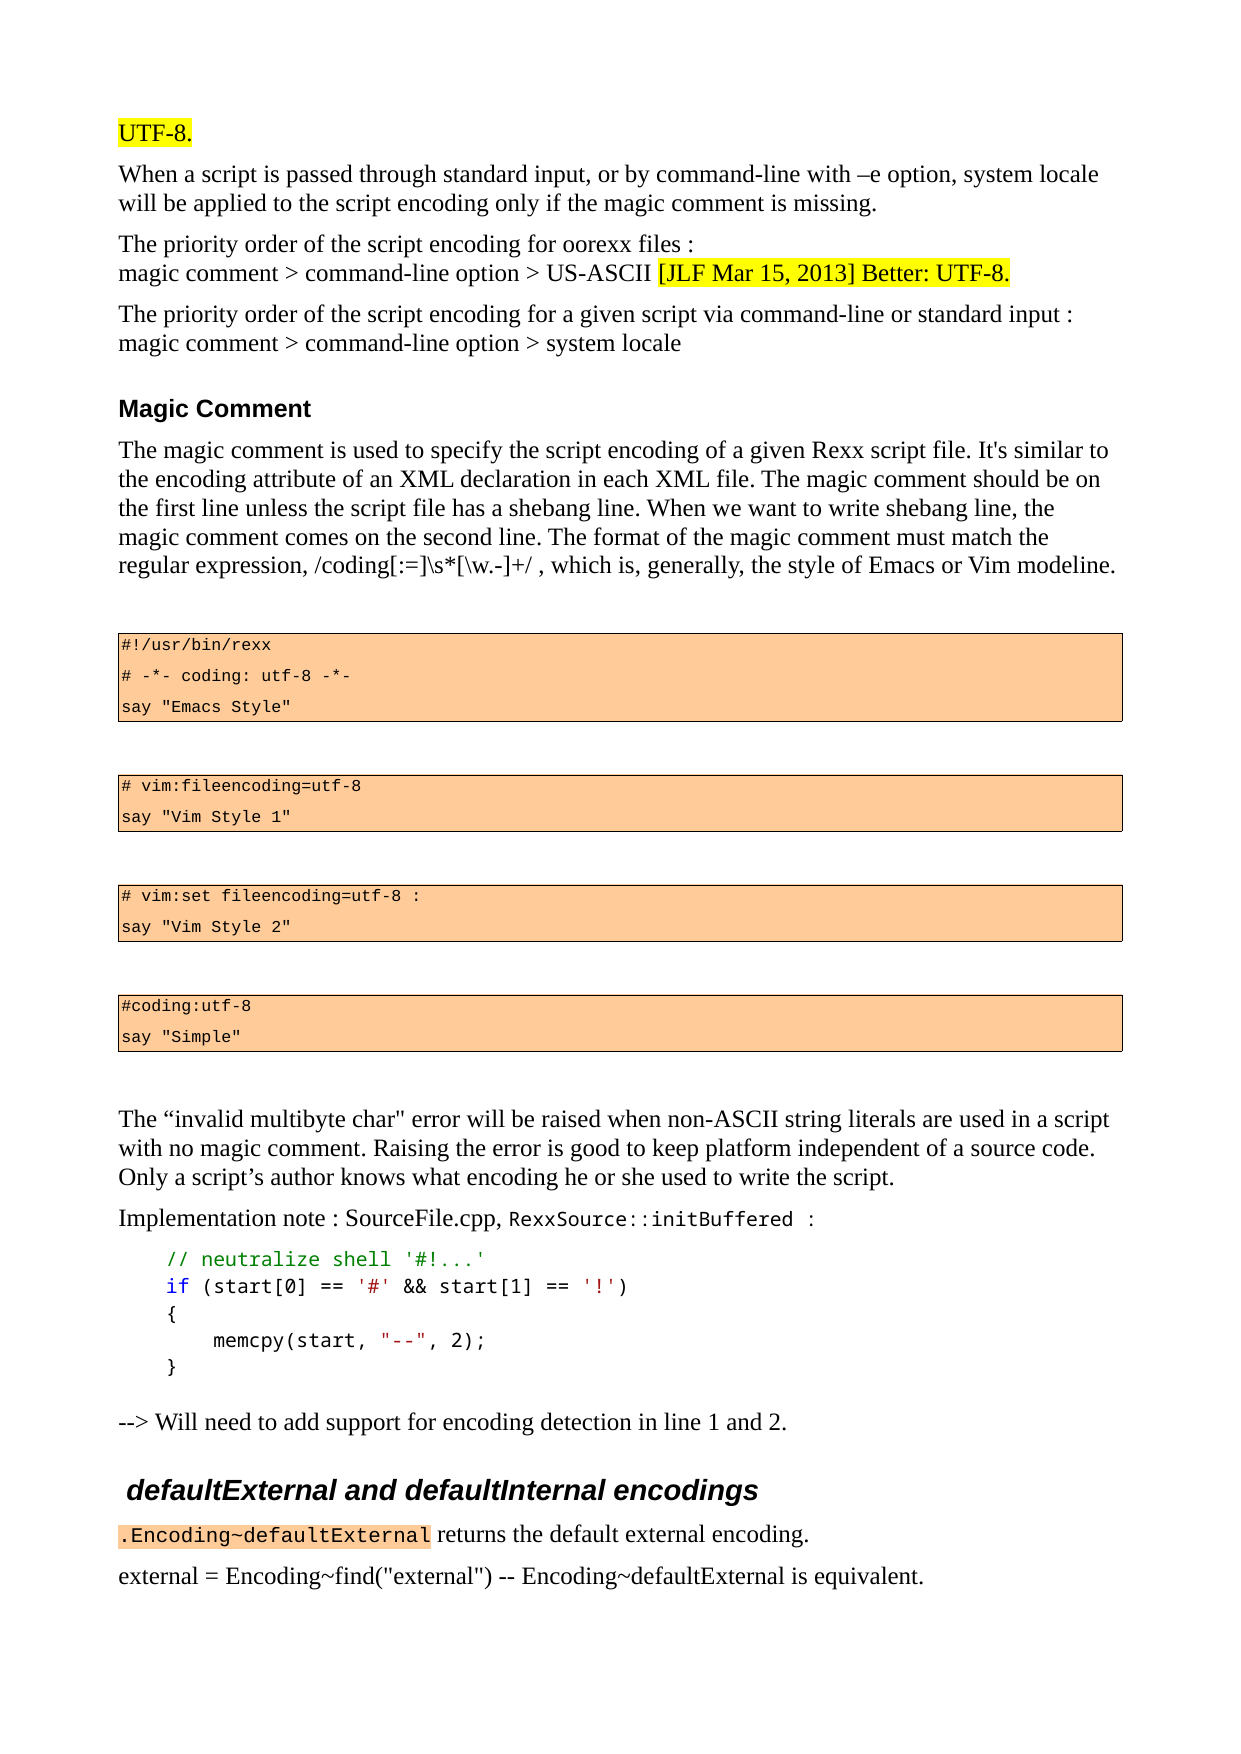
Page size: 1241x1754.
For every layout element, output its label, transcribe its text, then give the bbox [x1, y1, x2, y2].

subtitle defaultExternal and defaultInternal encodings [118, 1473, 1122, 1507]
text memcpy(start, "--", 2); [118, 1326, 1122, 1353]
text Implementation note : SourceFile.cpp, RexxSource::initBuffered : [118, 1203, 1122, 1232]
text say "Simple" [119, 1026, 1122, 1051]
text # vim:fileencoding=utf-8 [119, 776, 1122, 796]
text if (start[0] == '#' && start[1] == '!') [118, 1272, 1122, 1299]
text # vim:set fileencoding=utf-8 : [119, 886, 1122, 906]
text say "Vim Style 1" [119, 806, 1122, 831]
text external = Encoding~find("external") -- Encoding~defaultExternal is equivalent. [118, 1561, 1122, 1590]
text .Encoding~defaultExternal returns the default external encoding. [118, 1519, 1122, 1549]
text #coding:utf-8 [119, 996, 1122, 1016]
text The priority order of the script encoding for oorexx files : magic comment > command-line option > US-ASCII [JLF Mar 15, 2013] Better: UTF-8. [118, 229, 1122, 287]
text The magic comment is used to specify the script encoding of a given Rexx script file. It's similar to the encoding attribute of an XML declaration in each XML file. The magic comment should be on the first line unless the script file has a shebang line. When we want to write shebang line, the magic comment comes on the second line. The format of the magic comment must match the regular expression, /coding[:=]\s*[\w.-]+/ , which is, generally, the style of Emacs or Vim modeline. [118, 436, 1122, 579]
text say "Emacs Style" [119, 696, 1122, 721]
text When a script is passed through standard input, or by command-line with –e option, system locale will be applied to the script encoding only if the magic comment is missing. [118, 159, 1122, 217]
text # -*- coding: utf-8 -*- [119, 664, 1122, 686]
text The priority order of the script encoding for a given script via command-line or standard input : magic comment > command-line option > system locale [118, 299, 1122, 357]
text UTF-8. [118, 118, 1122, 147]
text #!/usr/bin/rexx [119, 634, 1122, 655]
subtitle Magic Comment [118, 394, 1122, 423]
text --> Will need to add support for encoding detection in line 1 and 2. [118, 1407, 1122, 1436]
text // neutralize shell '#!...' [118, 1245, 1122, 1272]
text } [118, 1353, 1122, 1380]
text say "Vim Style 2" [119, 916, 1122, 941]
text { [118, 1299, 1122, 1326]
text The “invalid multibyte char" error will be raised when non-ASCII string literals are used in a script with no magic comment. Raising the error is good to keep platform independent of a source code. Only a script’s author knows what encoding he or she used to write the script. [118, 1104, 1122, 1191]
